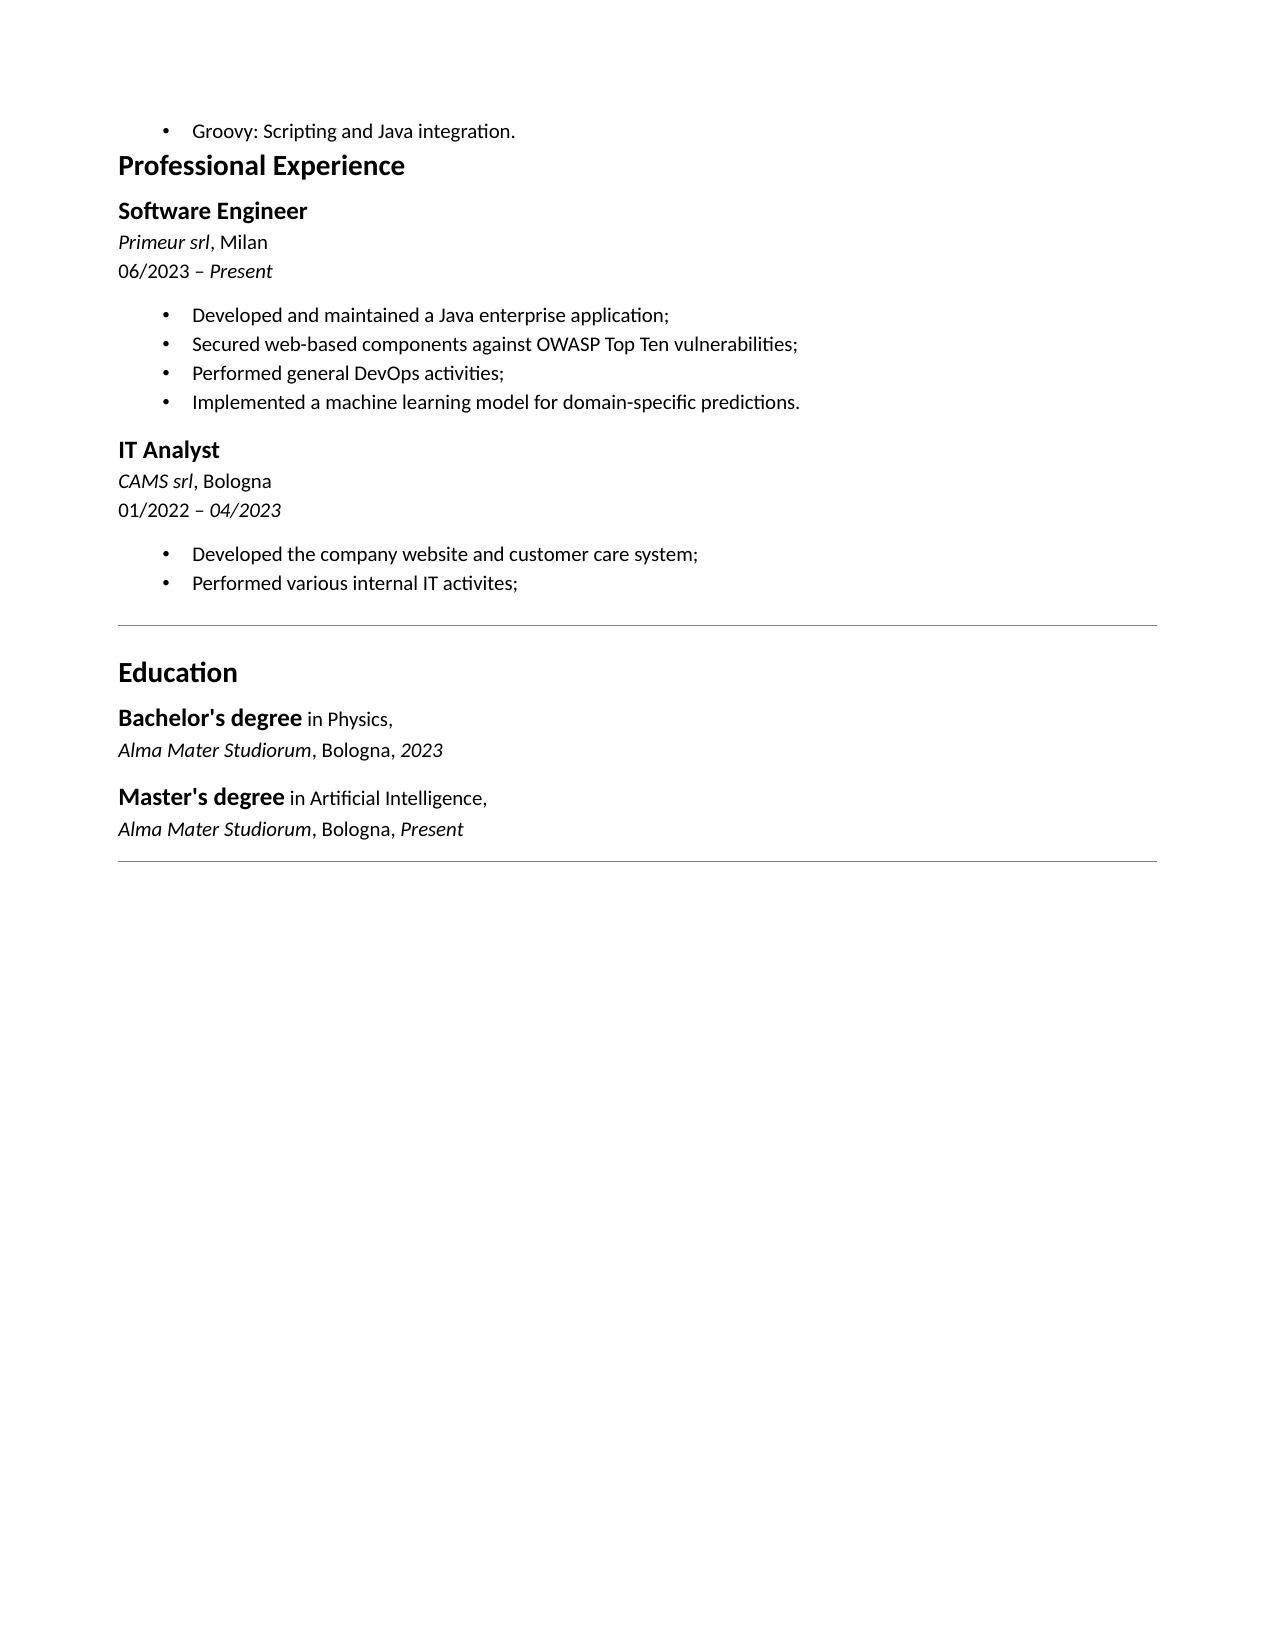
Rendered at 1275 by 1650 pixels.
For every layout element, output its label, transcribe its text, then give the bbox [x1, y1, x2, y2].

text Bachelor's degree in Physics, [118, 702, 1157, 733]
text Alma Mater Studiorum, Bologna, 2023 [118, 737, 1157, 763]
list Developed and maintained a Java enterprise application; [162, 302, 1157, 327]
list Performed various internal IT activites; [162, 570, 1157, 596]
list Performed general DevOps activities; [162, 360, 1157, 386]
subtitle Professional Experience [118, 147, 1157, 183]
list Developed the company website and customer care system; [162, 541, 1157, 566]
list Implemented a machine learning model for domain-specific predictions. [162, 389, 1157, 415]
subtitle Education [118, 654, 1157, 690]
text IT Analyst CAMS srl, Bologna 01/2022 – 04/2023 [118, 434, 1157, 523]
text Alma Mater Studiorum, Bologna, Present [118, 816, 1157, 842]
text Master's degree in Artificial Intelligence, [118, 781, 1157, 812]
text Software Engineer Primeur srl, Milan 06/2023 – Present [118, 195, 1157, 284]
list Secured web-based components against OWASP Top Ten vulnerabilities; [162, 331, 1157, 357]
list Groovy: Scripting and Java integration. [162, 118, 1157, 143]
